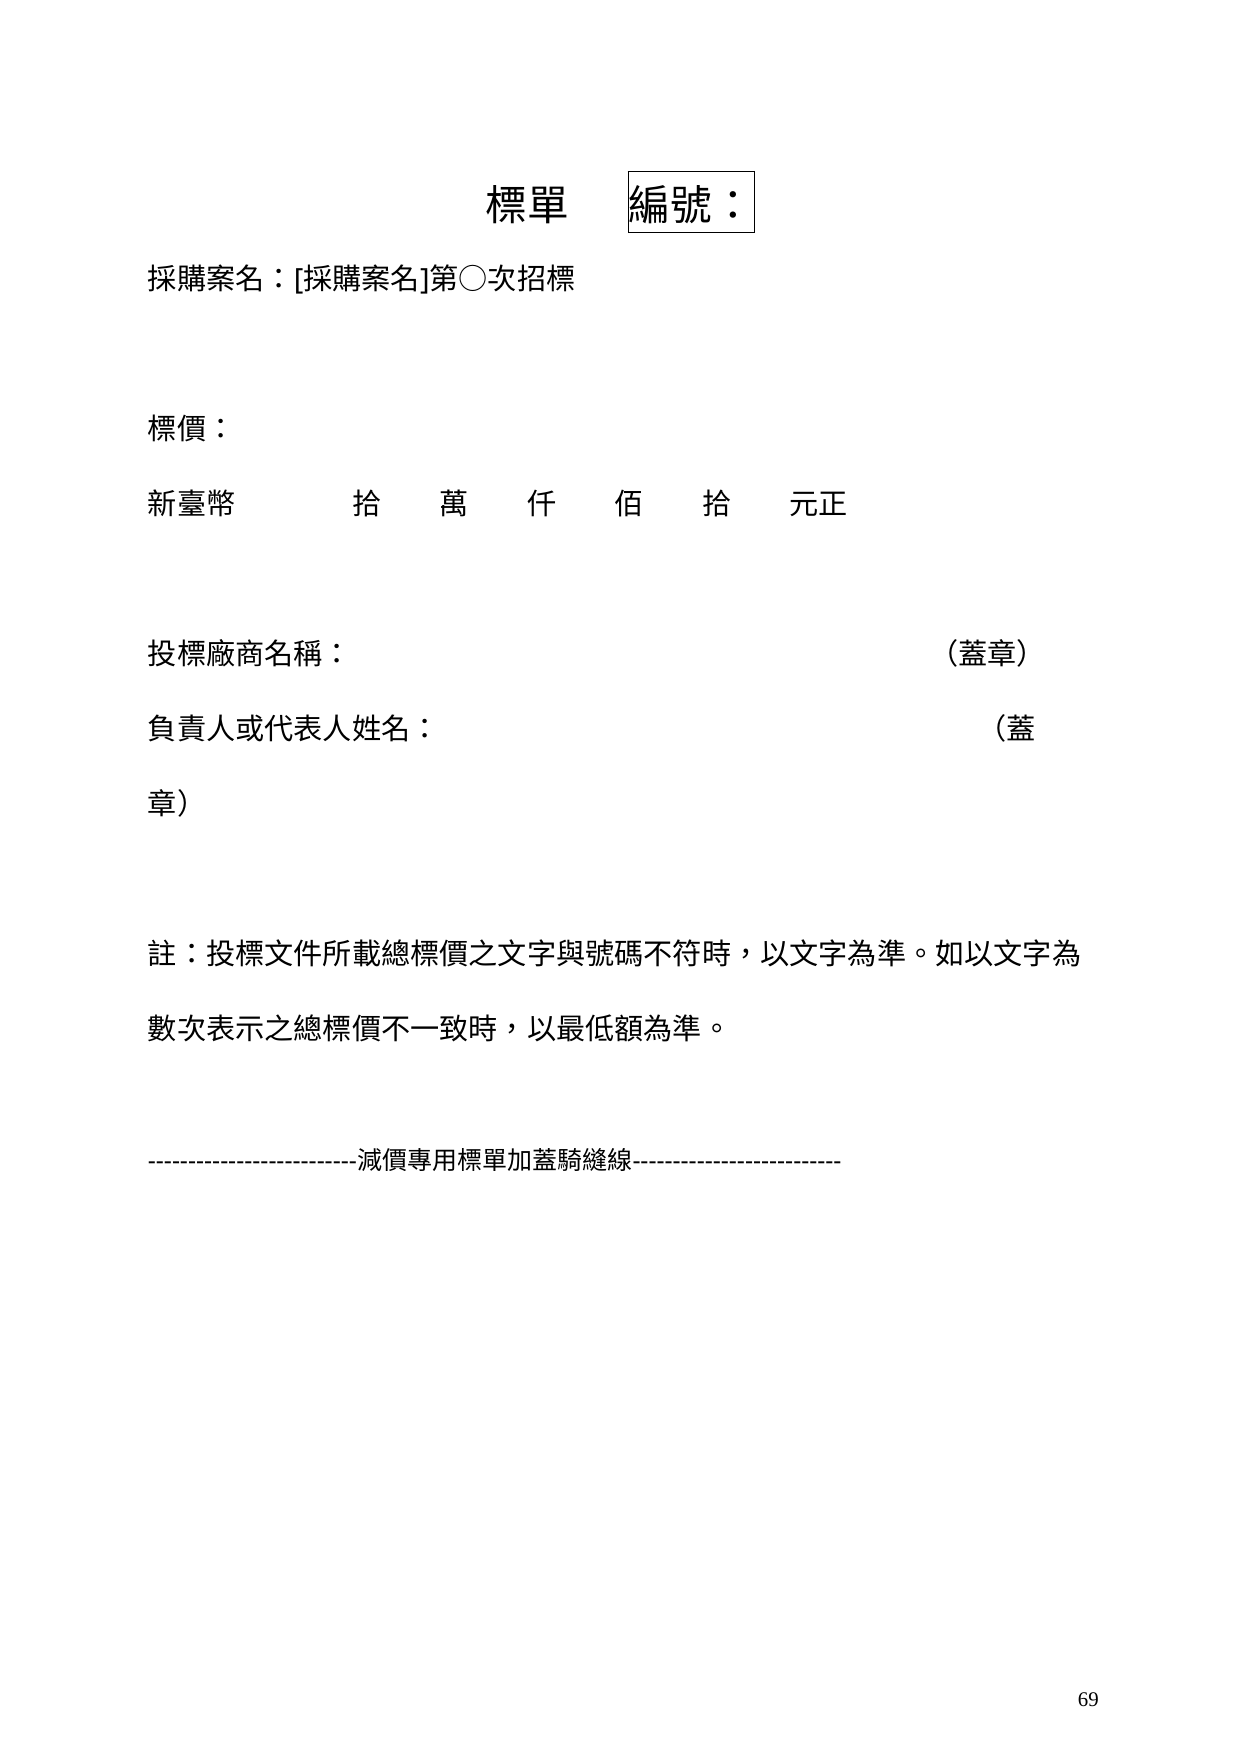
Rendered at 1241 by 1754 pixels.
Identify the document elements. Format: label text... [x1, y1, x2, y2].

text 採購案名：[採購案名]第○次招標 [148, 239, 1092, 314]
text 註：投標文件所載總標價之文字與號碼不符時，以文字為準。如以文字為數次表示之總標價不一致時，以最低額為準。 [148, 914, 1092, 1064]
text 標單 編號： [148, 164, 1092, 239]
text 新臺幣 拾 萬 仟 佰 拾 元正 [148, 464, 1092, 539]
text --------------------------減價專用標單加蓋騎縫線-------------------------- [148, 1139, 1092, 1177]
text 標價： [148, 389, 1092, 464]
text 投標廠商名稱： （蓋章） [148, 614, 1092, 689]
text 負責人或代表人姓名： （蓋章） [148, 689, 1092, 839]
